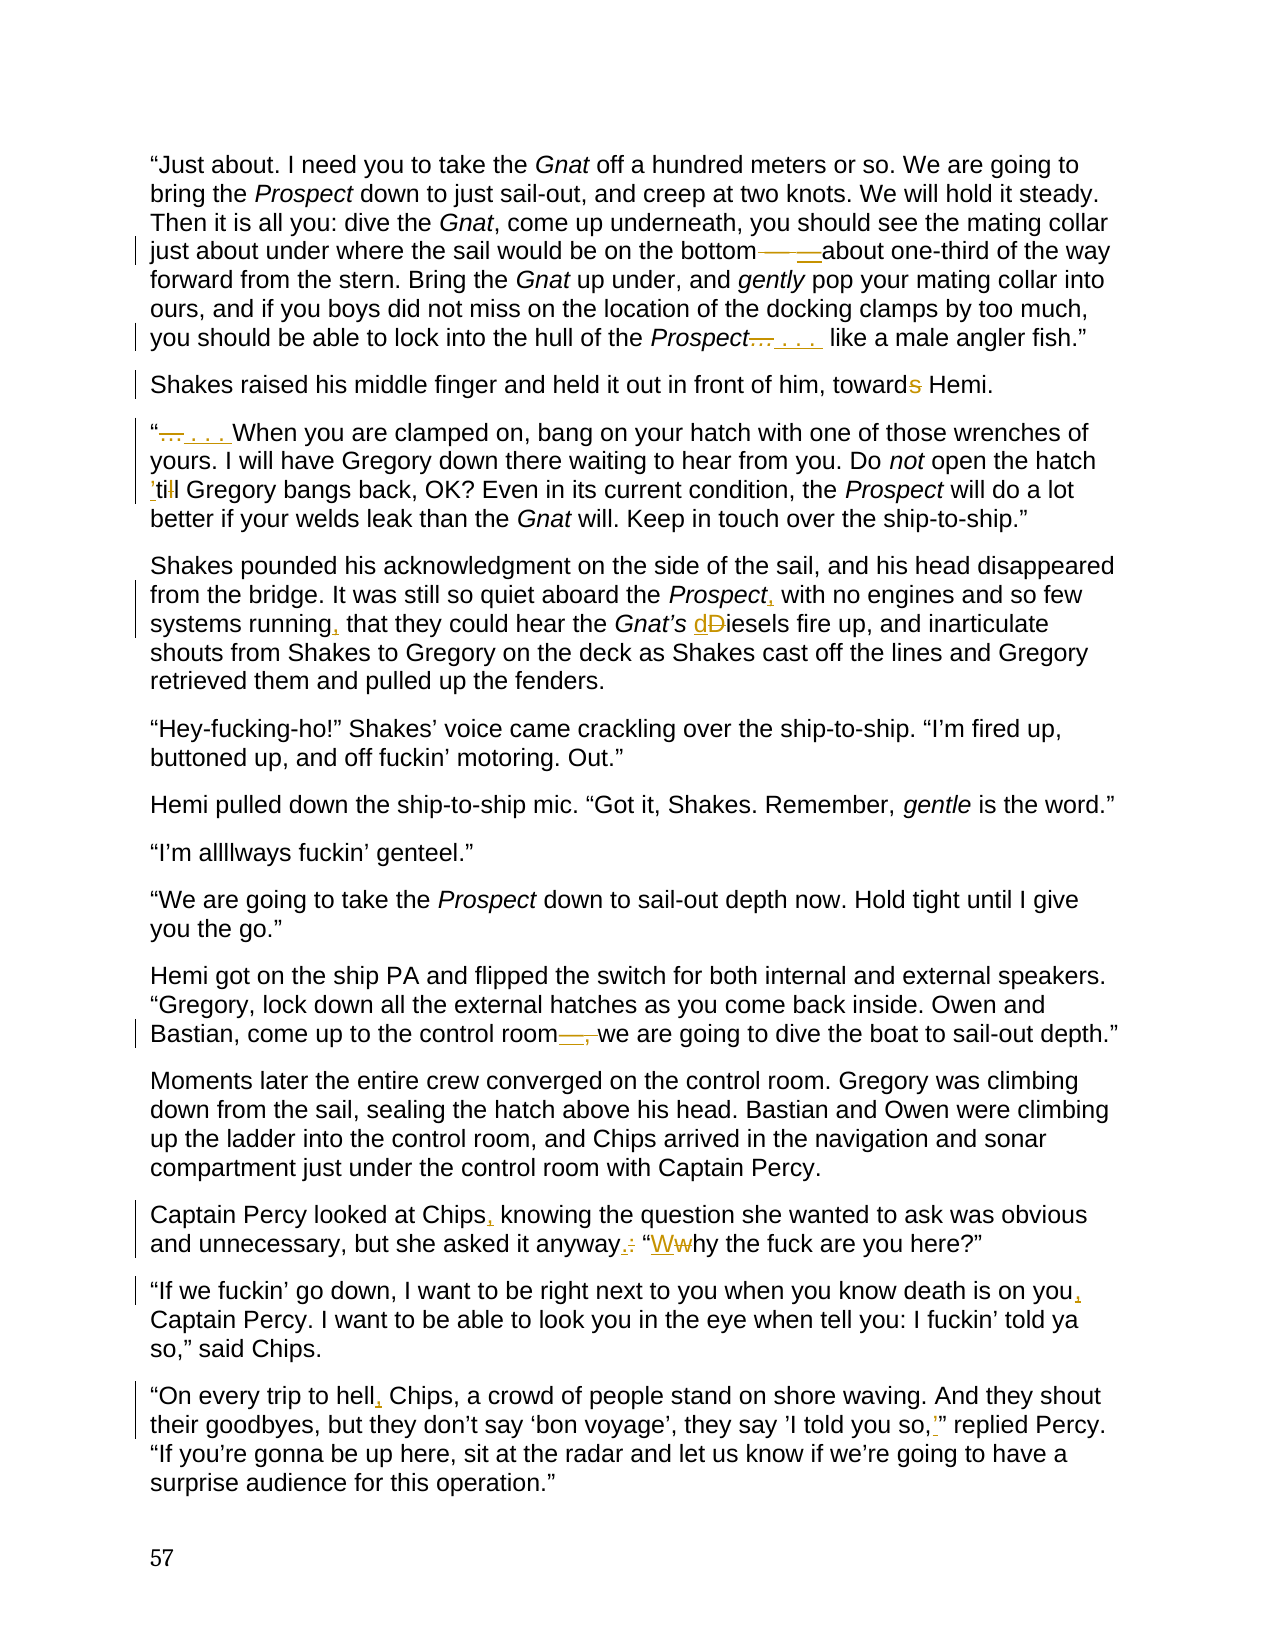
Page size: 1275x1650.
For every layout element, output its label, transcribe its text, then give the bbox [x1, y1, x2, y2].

text “On every trip to hell, Chips, a crowd of people stand on shore waving. And they shout their goodbyes, but they don’t say ‘bon voyage’, they say ’I told you so,’” replied Percy. “If you’re gonna be up here, sit at the radar and let us know if we’re going to have a surprise audience for this operation.” [150, 1381, 1125, 1496]
text Shakes pounded his acknowledgment on the side of the sail, and his head disappeared from the bridge. It was still so quiet aboard the Prospect, with no engines and so few systems running, that they could hear the Gnat’s diesels fire up, and inarticulate shouts from Shakes to Gregory on the deck as Shakes cast off the lines and Gregory retrieved them and pulled up the fenders. [150, 551, 1125, 695]
text “ . . . When you are clamped on, bang on your hatch with one of those wrenches of yours. I will have Gregory down there waiting to hear from you. Do not open the hatch ’til Gregory bangs back, OK? Even in its current condition, the Prospect will do a lot better if your welds leak than the Gnat will. Keep in touch over the ship-to-ship.” [150, 417, 1125, 532]
text Moments later the entire crew converged on the control room. Gregory was climbing down from the sail, sealing the hatch above his head. Bastian and Owen were climbing up the ladder into the control room, and Chips arrived in the navigation and sonar compartment just under the control room with Captain Percy. [150, 1066, 1125, 1181]
text “Just about. I need you to take the Gnat off a hundred meters or so. We are going to bring the Prospect down to just sail-out, and creep at two knots. We will hold it steady. Then it is all you: dive the Gnat, come up underneath, you should see the mating collar just about under where the sail would be on the bottom—about one-third of the way forward from the stern. Bring the Gnat up under, and gently pop your mating collar into ours, and if you boys did not miss on the location of the docking clamps by too much, you should be able to lock into the hull of the Prospect . . . like a male angler fish.” [150, 150, 1125, 351]
text “I’m allllways fuckin’ genteel.” [150, 837, 1125, 866]
text Hemi got on the ship PA and flipped the switch for both internal and external speakers. “Gregory, lock down all the external hatches as you come back inside. Owen and Bastian, come up to the control room—we are going to dive the boat to sail-out depth.” [150, 961, 1125, 1047]
text “We are going to take the Prospect down to sail-out depth now. Hold tight until I give you the go.” [150, 885, 1125, 942]
text Captain Percy looked at Chips, knowing the question she wanted to ask was obvious and unnecessary, but she asked it anyway. “Why the fuck are you here?” [150, 1200, 1125, 1257]
text “If we fuckin’ go down, I want to be right next to you when you know death is on you, Captain Percy. I want to be able to look you in the eye when tell you: I fuckin’ told ya so,” said Chips. [150, 1276, 1125, 1362]
text Shakes raised his middle finger and held it out in front of him, toward Hemi. [150, 370, 1125, 399]
text “Hey-fucking-ho!” Shakes’ voice came crackling over the ship-to-ship. “I’m fired up, buttoned up, and off fuckin’ motoring. Out.” [150, 714, 1125, 771]
text Hemi pulled down the ship-to-ship mic. “Got it, Shakes. Remember, gentle is the word.” [150, 790, 1125, 819]
